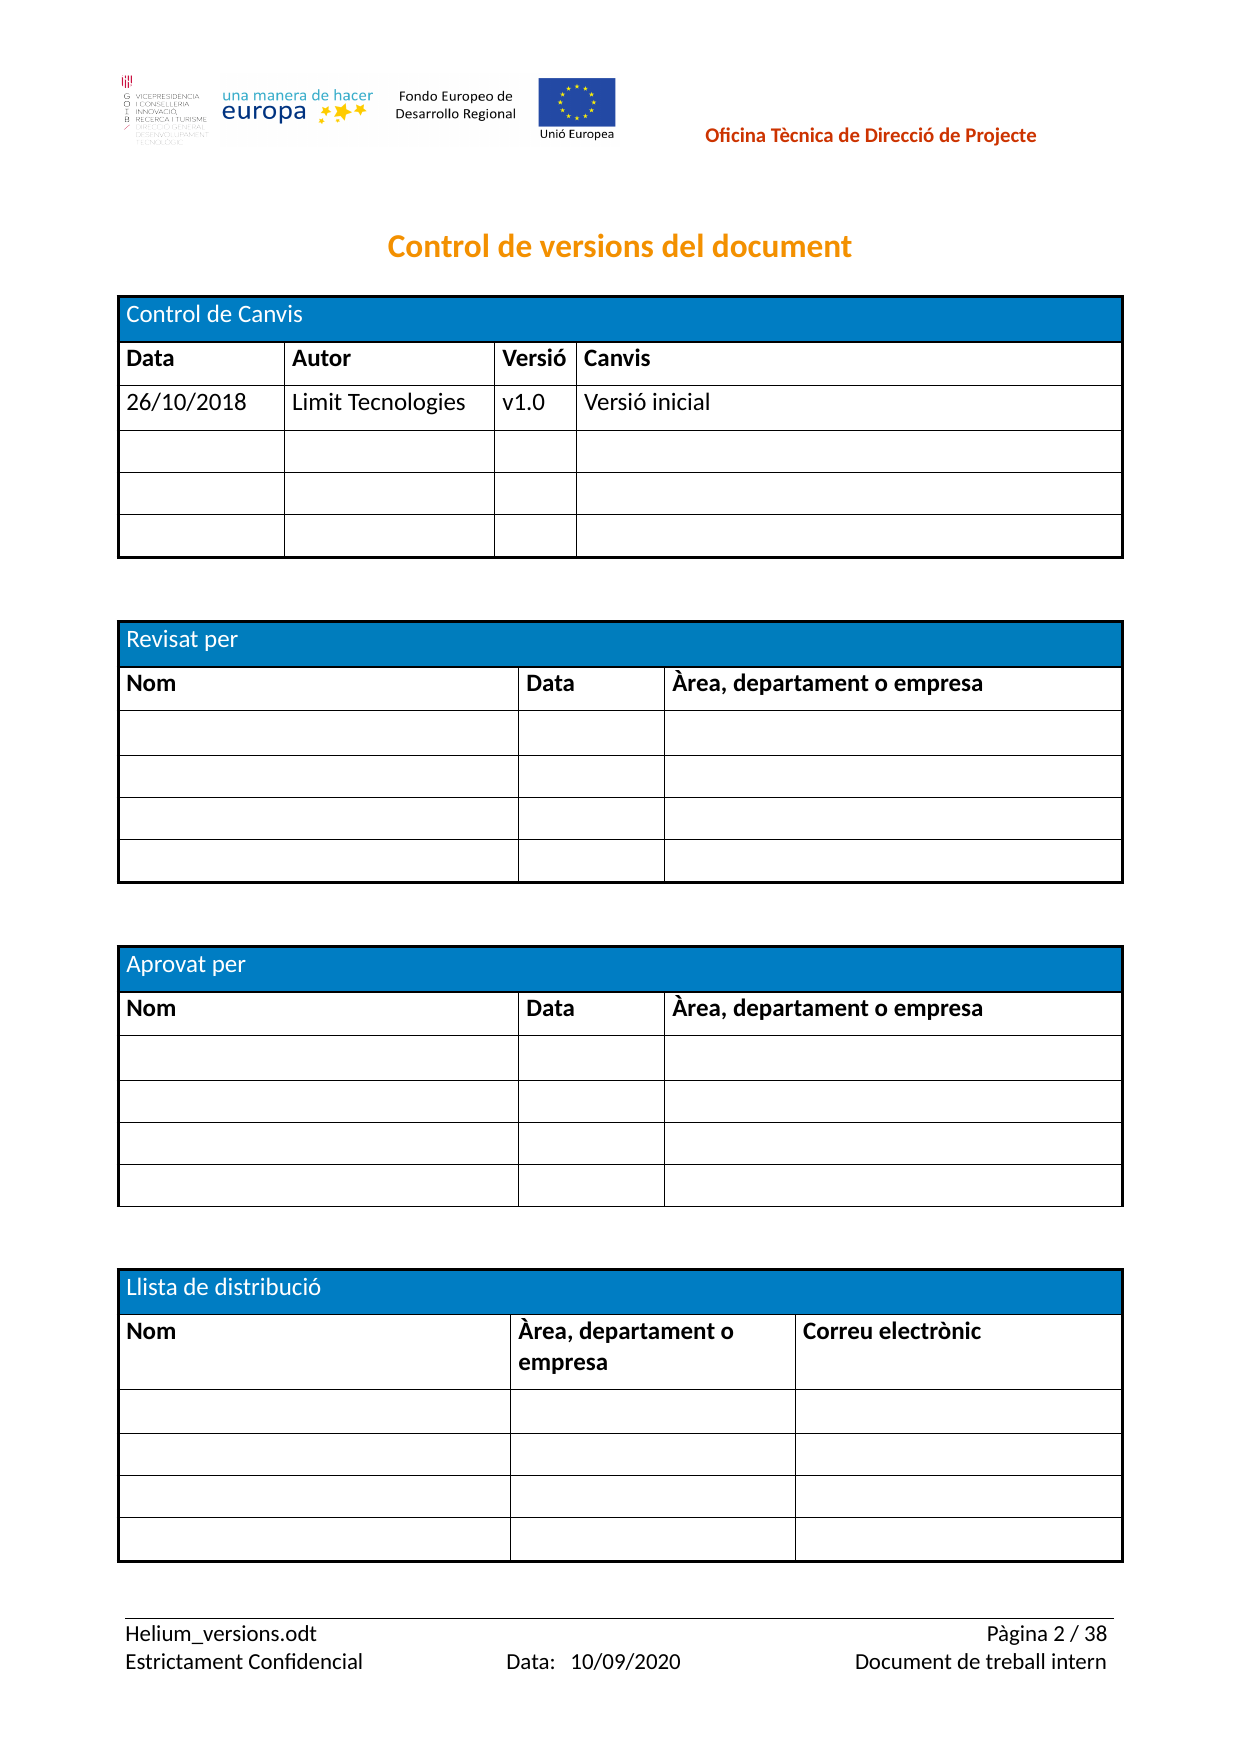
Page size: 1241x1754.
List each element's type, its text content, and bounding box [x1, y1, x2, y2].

picture [118, 73, 213, 147]
table_cell [120, 1165, 518, 1206]
table_cell [665, 840, 1121, 881]
table_cell [120, 515, 284, 556]
table_cell [495, 431, 576, 472]
table_cell [577, 473, 1121, 514]
table_cell [519, 711, 664, 754]
table_cell [511, 1390, 795, 1433]
subtitle Control de versions del document [118, 225, 1122, 266]
table_cell [665, 756, 1121, 797]
table_cell Limit Tecnologies [285, 386, 494, 429]
table_header Aprovat per [120, 948, 1121, 991]
table_cell [120, 756, 518, 797]
table_cell [519, 798, 664, 839]
table_cell [665, 1123, 1121, 1164]
table_cell [577, 431, 1121, 472]
table_cell Canvis [577, 343, 1121, 385]
table_cell [519, 840, 664, 881]
table_cell Àrea, departament o empresa [665, 668, 1121, 710]
table_cell [120, 798, 518, 839]
table_cell [796, 1518, 1121, 1559]
table_cell [120, 840, 518, 881]
table_header Revisat per [120, 623, 1121, 666]
table_header Llista de distribució [120, 1271, 1121, 1314]
table_cell [665, 1165, 1121, 1206]
table_cell Àrea, departament o empresa [665, 993, 1121, 1035]
table_cell Correu electrònic [796, 1315, 1121, 1389]
table_cell Versió inicial [577, 386, 1121, 429]
table_cell Data [120, 343, 284, 385]
table_cell [511, 1476, 795, 1517]
table_cell [577, 515, 1121, 556]
table_cell [665, 1081, 1121, 1122]
table_cell 26/10/2018 [120, 386, 284, 429]
table_cell [120, 1476, 510, 1517]
table_cell [519, 1081, 664, 1122]
table_cell Nom [120, 993, 518, 1035]
table_cell [665, 1036, 1121, 1079]
table_cell [519, 1165, 664, 1206]
table_cell [519, 756, 664, 797]
table_cell [495, 473, 576, 514]
table_cell [796, 1390, 1121, 1433]
table_cell Versió [495, 343, 576, 385]
table_cell [796, 1476, 1121, 1517]
table_cell [120, 1518, 510, 1559]
table_cell v1.0 [495, 386, 576, 429]
table_cell [120, 711, 518, 754]
table_cell [495, 515, 576, 556]
table_cell [120, 1036, 518, 1079]
table_cell [665, 798, 1121, 839]
table_cell [511, 1434, 795, 1475]
table_cell [285, 515, 494, 556]
picture [219, 73, 621, 147]
table_cell [665, 711, 1121, 754]
table_cell [120, 431, 284, 472]
table_cell [511, 1518, 795, 1559]
table_cell [796, 1434, 1121, 1475]
table_cell [120, 473, 284, 514]
table_cell [120, 1434, 510, 1475]
table_cell [285, 431, 494, 472]
table_cell Autor [285, 343, 494, 385]
table_cell [120, 1390, 510, 1433]
table_cell [120, 1123, 518, 1164]
table_cell Data [519, 993, 664, 1035]
table_cell [519, 1123, 664, 1164]
table_cell Data [519, 668, 664, 710]
table_cell [285, 473, 494, 514]
table_cell Nom [120, 668, 518, 710]
table_cell Àrea, departament o empresa [511, 1315, 795, 1389]
table_cell [519, 1036, 664, 1079]
table_cell [120, 1081, 518, 1122]
table_header Control de Canvis [120, 298, 1121, 341]
table_cell Nom [120, 1315, 510, 1389]
